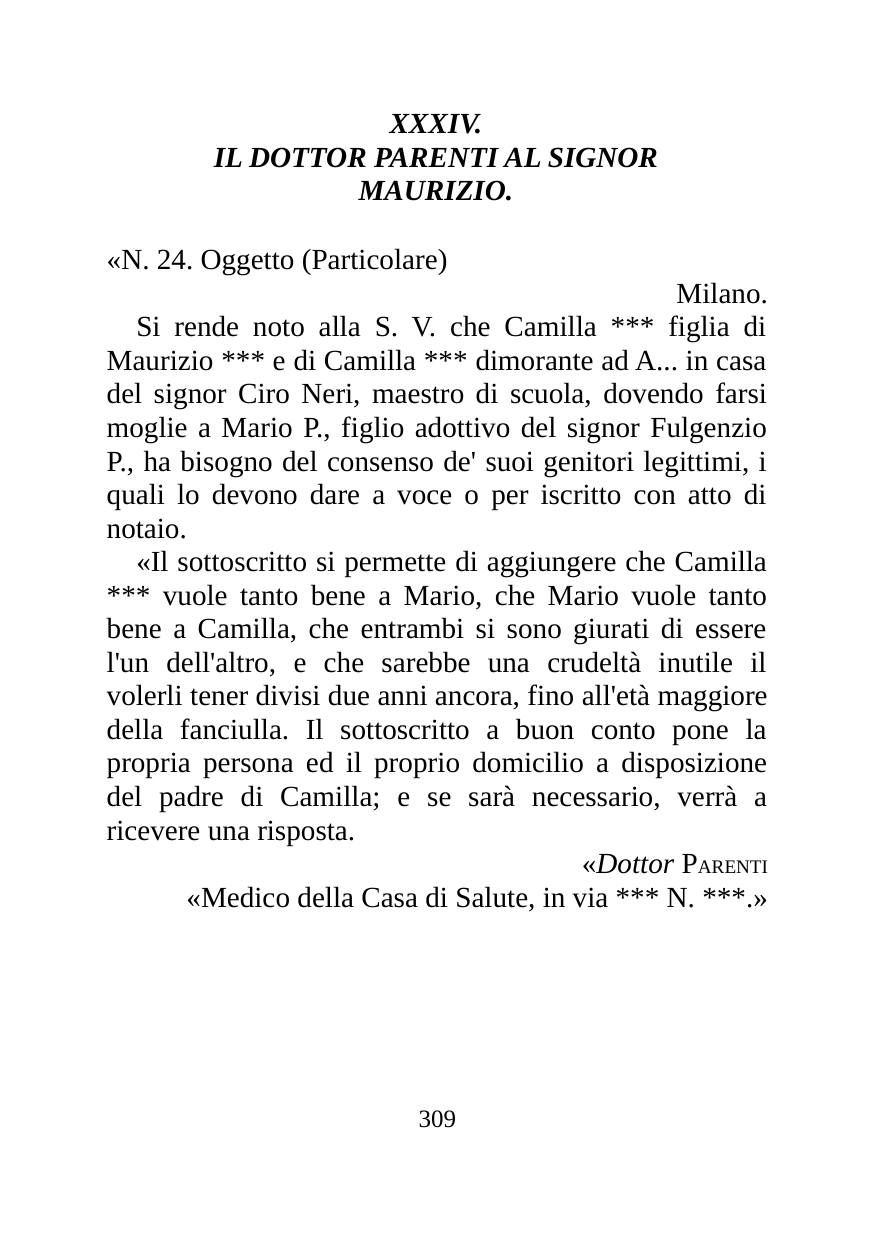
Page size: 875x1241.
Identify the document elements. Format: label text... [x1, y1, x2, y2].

subtitle XXXIV. IL DOTTOR PARENTI AL SIGNOR MAURIZIO. [106, 106, 768, 207]
text «Medico della Casa di Salute, in via *** N. ***.» [106, 880, 768, 913]
text «Il sottoscritto si permette di aggiungere che Camilla *** vuole tanto bene a Mario, che Mario vuole tanto bene a Camilla, che entrambi si sono giurati di essere l'un dell'altro, e che sarebbe una crudeltà inutile il volerli tener divisi due anni ancora, fino all'età maggiore della fanciulla. Il sottoscritto a buon conto pone la propria persona ed il proprio domicilio a disposizione del padre di Camilla; e se sarà necessario, verrà a ricevere una risposta. [106, 544, 768, 846]
text «N. 24. Oggetto (Particolare) [106, 242, 768, 276]
text «Dottor Parenti [106, 846, 768, 880]
text Milano. [106, 276, 768, 309]
text Si rende noto alla S. V. che Camilla *** figlia di Maurizio *** e di Camilla *** dimorante ad A... in casa del signor Ciro Neri, maestro di scuola, dovendo farsi moglie a Mario P., figlio adottivo del signor Fulgenzio P., ha bisogno del consenso de' suoi genitori legittimi, i quali lo devono dare a voce o per iscritto con atto di notaio. [106, 309, 768, 544]
